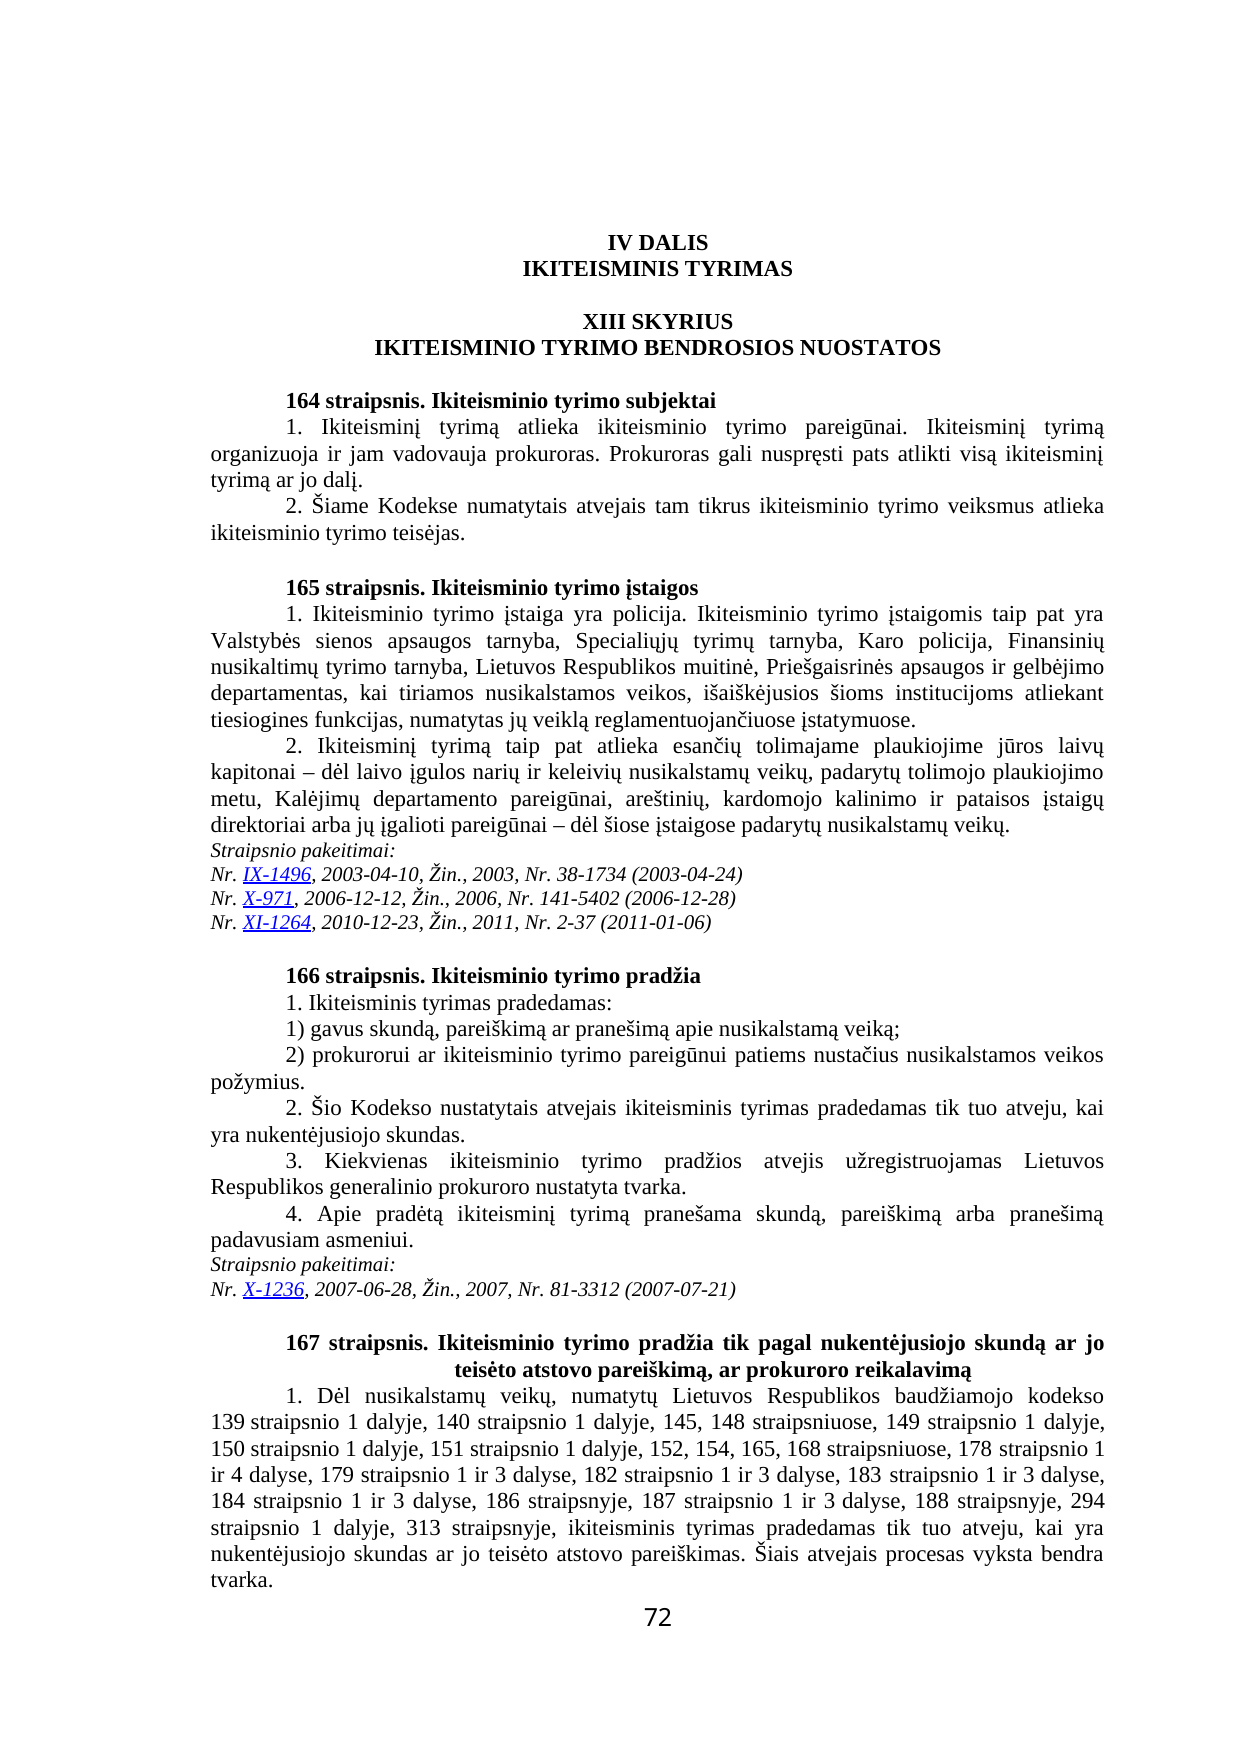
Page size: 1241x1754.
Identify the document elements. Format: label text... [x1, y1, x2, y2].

text Nr. IX-1496, 2003-04-10, Žin., 2003, Nr. 38-1734 (2003-04-24) [210, 862, 1105, 886]
text 164 straipsnis. Ikiteisminio tyrimo subjektai [210, 387, 1105, 413]
text 1. Dėl nusikalstamų veikų, numatytų Lietuvos Respublikos baudžiamojo kodekso 139 straipsnio 1 dalyje, 140 straipsnio 1 dalyje, 145, 148 straipsniuose, 149 straipsnio 1 dalyje, 150 straipsnio 1 dalyje, 151 straipsnio 1 dalyje, 152, 154, 165, 168 straipsniuose, 178 straipsnio 1 ir 4 dalyse, 179 straipsnio 1 ir 3 dalyse, 182 straipsnio 1 ir 3 dalyse, 183 straipsnio 1 ir 3 dalyse, 184 straipsnio 1 ir 3 dalyse, 186 straipsnyje, 187 straipsnio 1 ir 3 dalyse, 188 straipsnyje, 294 straipsnio 1 dalyje, 313 straipsnyje, ikiteisminis tyrimas pradedamas tik tuo atveju, kai yra nukentėjusiojo skundas ar jo teisėto atstovo pareiškimas. Šiais atvejais procesas vyksta bendra tvarka. [210, 1382, 1105, 1593]
text Ikiteisminio tyrimo bendrosios nuostatos [210, 334, 1105, 361]
text 1. Ikiteisminis tyrimas pradedamas: [210, 989, 1105, 1015]
text 2) prokurorui ar ikiteisminio tyrimo pareigūnui patiems nustačius nusikalstamos veikos požymius. [210, 1042, 1105, 1094]
text 167 straipsnis. Ikiteisminio tyrimo pradžia tik pagal nukentėjusiojo skundą ar jo teisėto atstovo pareiškimą, ar prokuroro reikalavimą [285, 1329, 1105, 1382]
text 2. Ikiteisminį tyrimą taip pat atlieka esančių tolimajame plaukiojime jūros laivų kapitonai – dėl laivo įgulos narių ir keleivių nusikalstamų veikų, padarytų tolimojo plaukiojimo metu, Kalėjimų departamento pareigūnai, areštinių, kardomojo kalinimo ir pataisos įstaigų direktoriai arba jų įgalioti pareigūnai – dėl šiose įstaigose padarytų nusikalstamų veikų. [210, 732, 1105, 837]
text 4. Apie pradėtą ikiteisminį tyrimą pranešama skundą, pareiškimą arba pranešimą padavusiam asmeniui. [210, 1200, 1105, 1252]
text 1. Ikiteisminio tyrimo įstaiga yra policija. Ikiteisminio tyrimo įstaigomis taip pat yra Valstybės sienos apsaugos tarnyba, Specialiųjų tyrimų tarnyba, Karo policija, Finansinių nusikaltimų tyrimo tarnyba, Lietuvos Respublikos muitinė, Priešgaisrinės apsaugos ir gelbėjimo departamentas, kai tiriamos nusikalstamos veikos, išaiškėjusios šioms institucijoms atliekant tiesiogines funkcijas, numatytas jų veiklą reglamentuojančiuose įstatymuose. [210, 600, 1105, 732]
text Nr. X-971, 2006-12-12, Žin., 2006, Nr. 141-5402 (2006-12-28) [210, 886, 1105, 910]
text Straipsnio pakeitimai: [210, 837, 1105, 862]
text Nr. XI-1264, 2010-12-23, Žin., 2011, Nr. 2-37 (2011-01-06) [210, 910, 1105, 934]
text Nr. X-1236, 2007-06-28, Žin., 2007, Nr. 81-3312 (2007-07-21) [210, 1276, 1105, 1301]
text Straipsnio pakeitimai: [210, 1252, 1105, 1276]
text 2. Šiame Kodekse numatytais atvejais tam tikrus ikiteisminio tyrimo veiksmus atlieka ikiteisminio tyrimo teisėjas. [210, 492, 1105, 545]
text 1. Ikiteisminį tyrimą atlieka ikiteisminio tyrimo pareigūnai. Ikiteisminį tyrimą organizuoja ir jam vadovauja prokuroras. Prokuroras gali nuspręsti pats atlikti visą ikiteisminį tyrimą ar jo dalį. [210, 413, 1105, 492]
text 1) gavus skundą, pareiškimą ar pranešimą apie nusikalstamą veiką; [210, 1015, 1105, 1042]
text 3. Kiekvienas ikiteisminio tyrimo pradžios atvejis užregistruojamas Lietuvos Respublikos generalinio prokuroro nustatyta tvarka. [210, 1147, 1105, 1200]
text IV dalis [210, 229, 1105, 255]
text 2. Šio Kodekso nustatytais atvejais ikiteisminis tyrimas pradedamas tik tuo atveju, kai yra nukentėjusiojo skundas. [210, 1094, 1105, 1147]
text XIII skyrius [210, 308, 1105, 334]
text 165 straipsnis. Ikiteisminio tyrimo įstaigos [210, 574, 1105, 600]
text Ikiteisminis tyrimas [210, 255, 1105, 282]
text 166 straipsnis. Ikiteisminio tyrimo pradžia [210, 962, 1105, 989]
